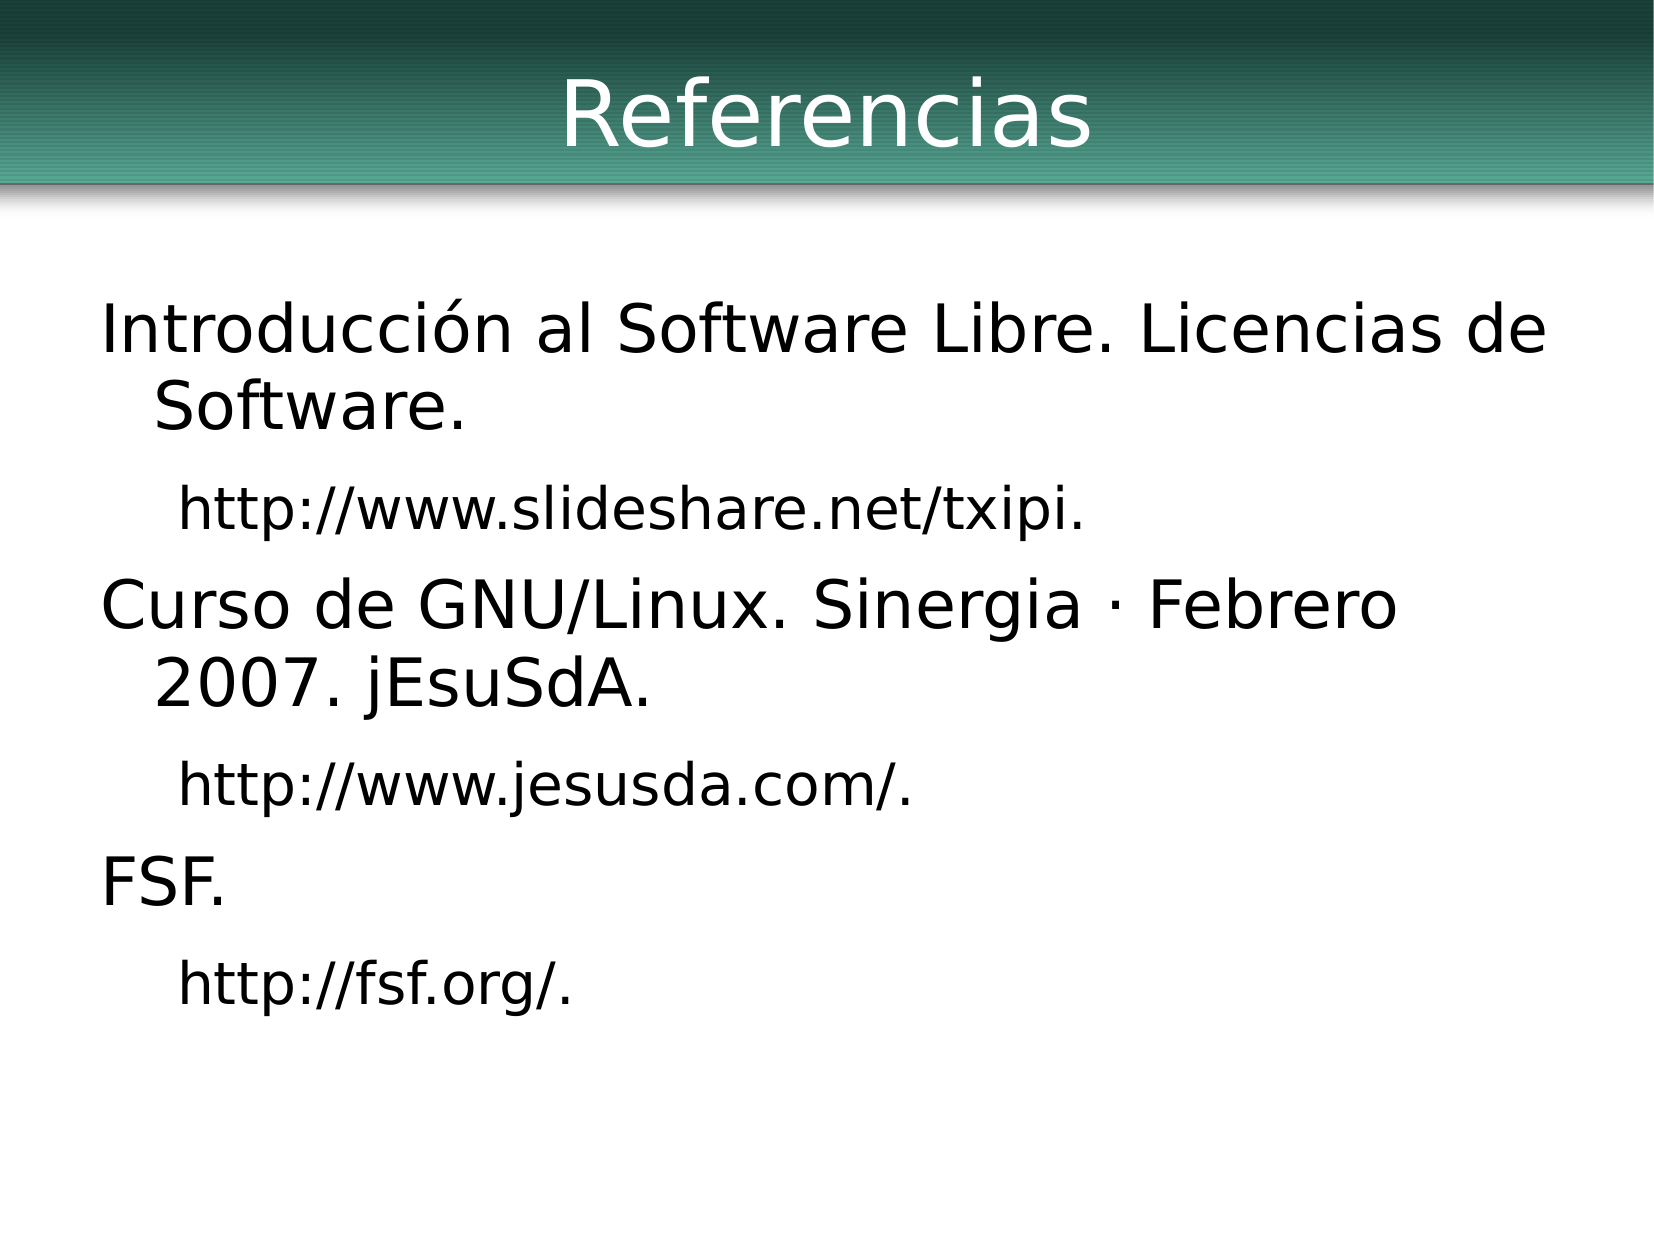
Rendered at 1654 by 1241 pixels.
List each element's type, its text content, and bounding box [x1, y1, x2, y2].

list Introducción al Software Libre. Licencias de Software. http://www.slideshare.net/txipi. Curso de GNU/Linux. Sinergia · Febrero 2007. jEsuSdA. http://www.jesusda.com/. FSF. http://fsf.org/. [82, 290, 1571, 1094]
picture [0, 0, 1654, 225]
title Referencias [82, 11, 1571, 219]
